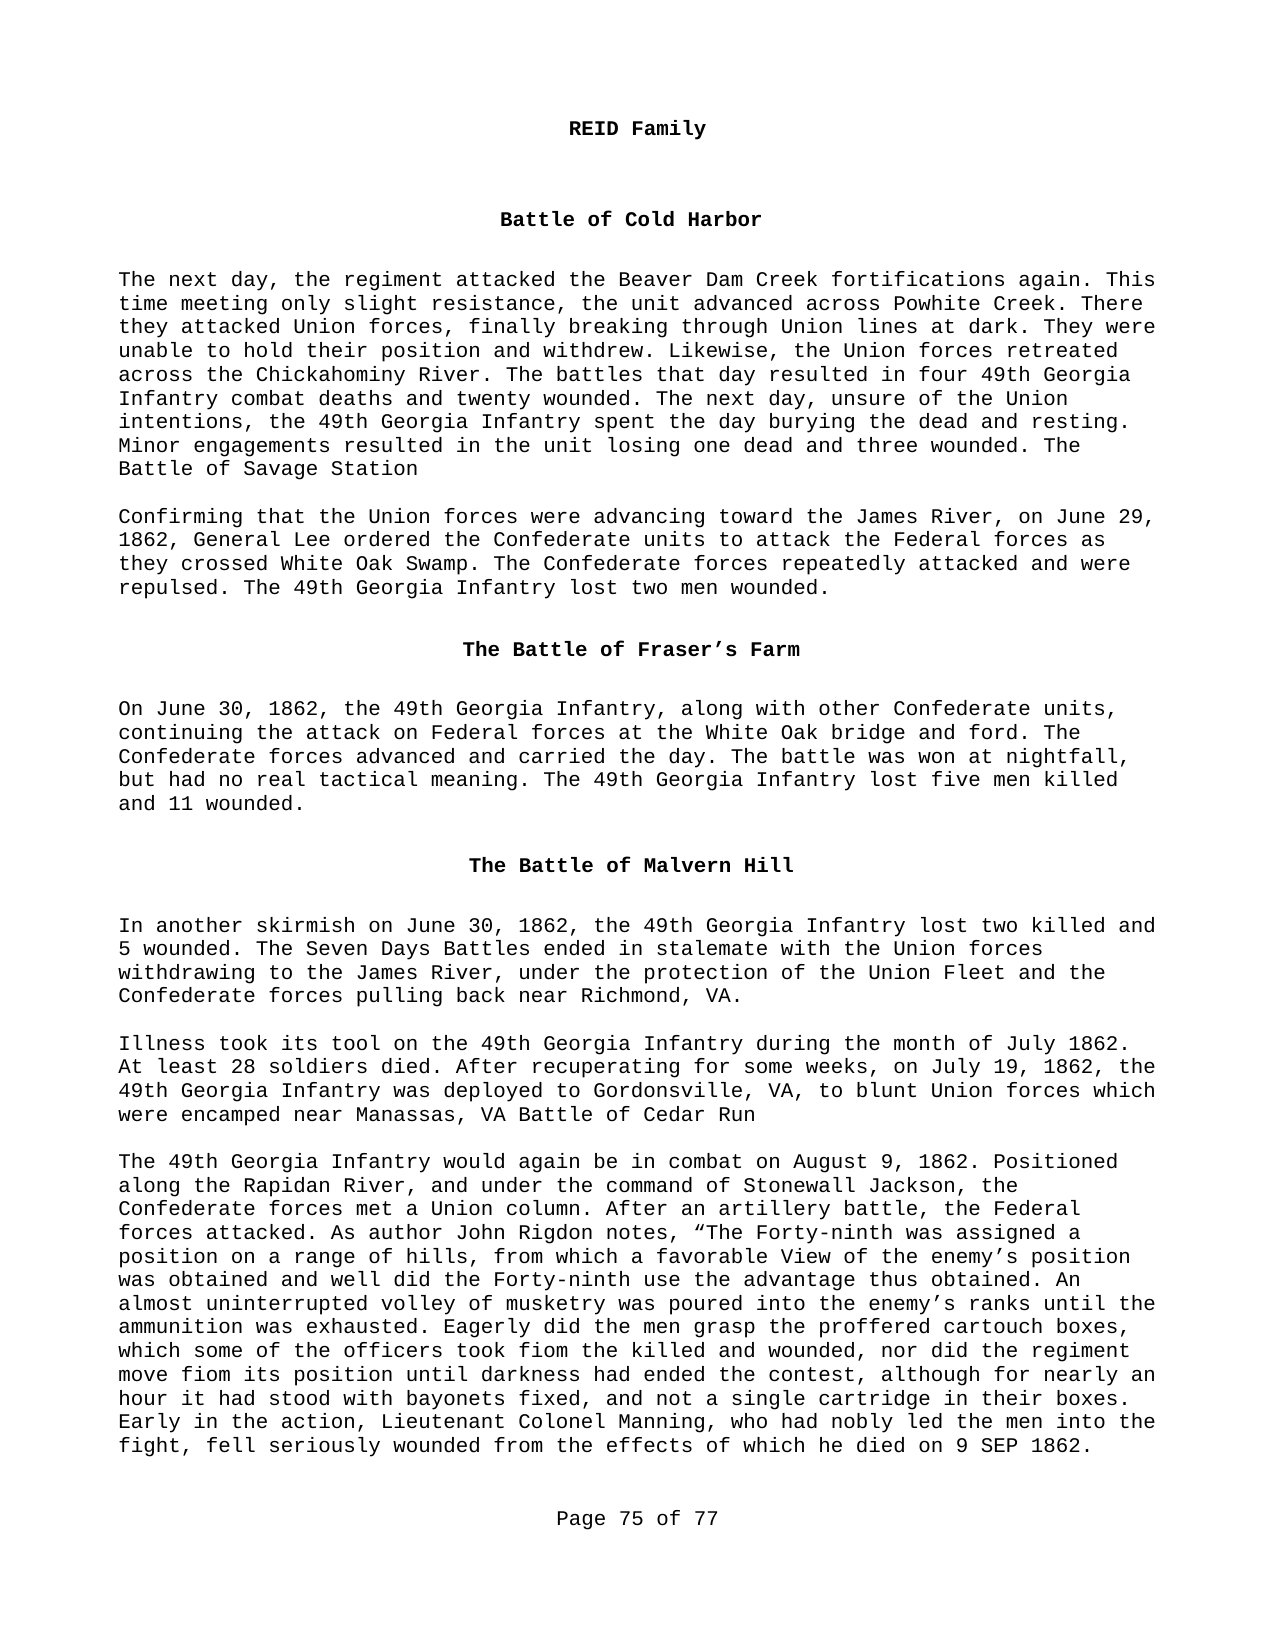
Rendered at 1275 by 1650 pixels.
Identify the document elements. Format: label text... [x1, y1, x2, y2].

text In another skirmish on June 30, 1862, the 49th Georgia Infantry lost two killed and 5 wounded. The Seven Days Battles ended in stalemate with the Union forces withdrawing to the James River, under the protection of the Union Fleet and the Confederate forces pulling back near Richmond, VA. [118, 914, 1157, 1009]
text On June 30, 1862, the 49th Georgia Infantry, along with other Confederate units, continuing the attack on Federal forces at the White Oak bridge and ford. The Confederate forces advanced and carried the day. The battle was won at nightfall, but had no real tactical meaning. The 49th Georgia Infantry lost five men killed and 11 wounded. [118, 698, 1157, 817]
subtitle The Battle of Malvern Hill [118, 855, 1157, 878]
text The next day, the regiment attacked the Beaver Dam Creek fortifications again. This time meeting only slight resistance, the unit advanced across Powhite Creek. There they attacked Union forces, finally breaking through Union lines at dark. They were unable to hold their position and withdrew. Likewise, the Union forces retreated across the Chickahominy River. The battles that day resulted in four 49th Georgia Infantry combat deaths and twenty wounded. The next day, unsure of the Union intentions, the 49th Georgia Infantry spent the day burying the dead and resting. Minor engagements resulted in the unit losing one dead and three wounded. The Battle of Savage Station [118, 269, 1157, 482]
subtitle The Battle of Fraser’s Farm [118, 638, 1157, 662]
text Illness took its tool on the 49th Georgia Infantry during the month of July 1862. At least 28 soldiers died. After recuperating for some weeks, on July 19, 1862, the 49th Georgia Infantry was deployed to Gordonsville, VA, to blunt Union forces which were encamped near Manassas, VA Battle of Cedar Run [118, 1033, 1157, 1127]
text The 49th Georgia Infantry would again be in combat on August 9, 1862. Positioned along the Rapidan River, and under the command of Stonewall Jackson, the Confederate forces met a Union column. After an artillery battle, the Federal forces attacked. As author John Rigdon notes, “The Forty-ninth was assigned a position on a range of hills, from which a favorable View of the enemy’s position was obtained and well did the Forty-ninth use the advantage thus obtained. An almost uninterrupted volley of musketry was poured into the enemy’s ranks until the ammunition was exhausted. Eagerly did the men grasp the proffered cartouch boxes, which some of the officers took fiom the killed and wounded, nor did the regiment move fiom its position until darkness had ended the contest, although for nearly an hour it had stood with bayonets fixed, and not a single cartridge in their boxes. Early in the action, Lieutenant Colonel Manning, who had nobly led the men into the fight, fell seriously wounded from the effects of which he died on 9 SEP 1862. [118, 1151, 1157, 1458]
text Confirming that the Union forces were advancing toward the James River, on June 29, 1862, General Lee ordered the Confederate units to attack the Federal forces as they crossed White Oak Swamp. The Confederate forces repeatedly attacked and were repulsed. The 49th Georgia Infantry lost two men wounded. [118, 506, 1157, 600]
subtitle Battle of Cold Harbor [118, 209, 1157, 233]
